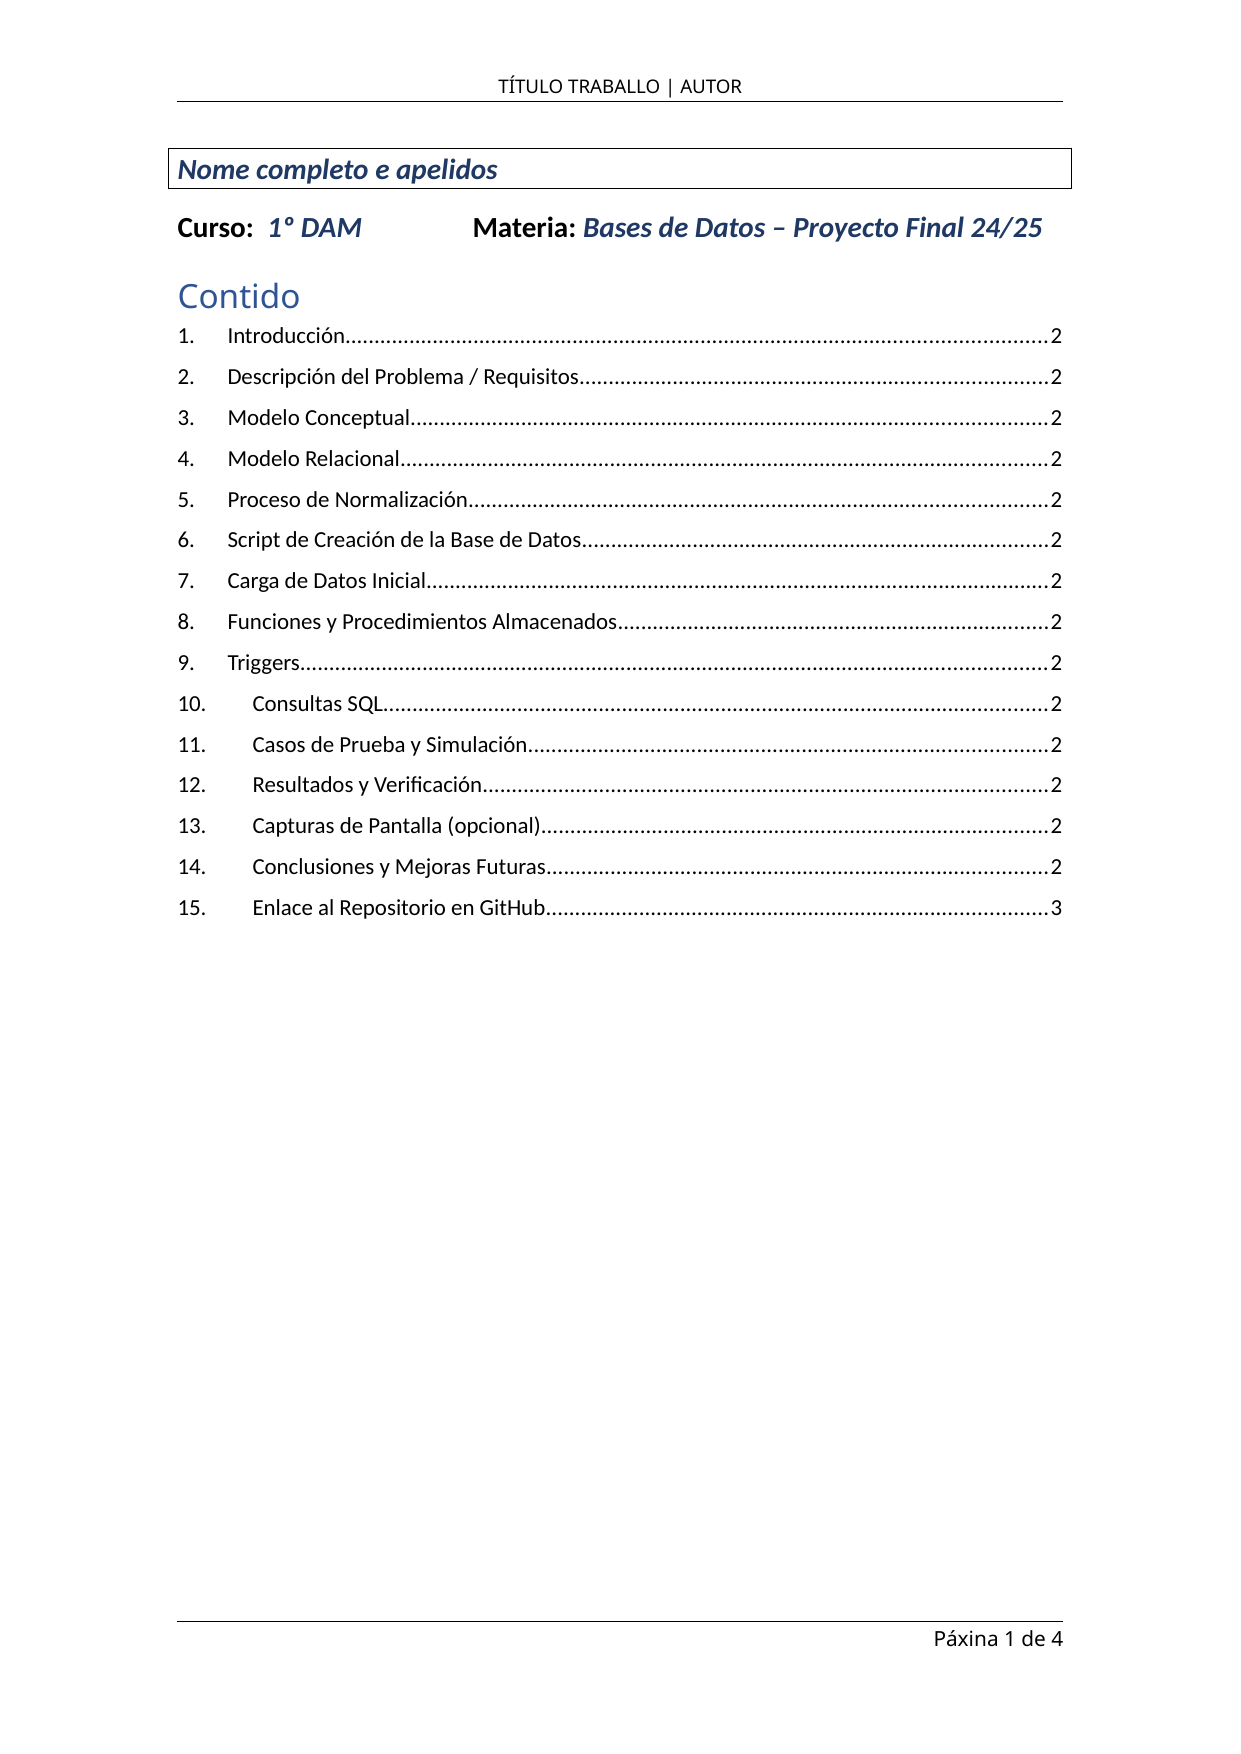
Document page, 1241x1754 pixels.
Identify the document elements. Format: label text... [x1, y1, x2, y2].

text 12. Resultados y Verificación 2 [177, 771, 1063, 798]
text 5. Proceso de Normalización 2 [177, 485, 1063, 513]
text 8. Funciones y Procedimientos Almacenados 2 [177, 607, 1063, 635]
text 14. Conclusiones y Mejoras Futuras 2 [177, 852, 1063, 880]
text Nome completo e apelidos [169, 149, 1071, 188]
text 7. Carga de Datos Inicial 2 [177, 566, 1063, 594]
text 3. Modelo Conceptual 2 [177, 403, 1063, 431]
text 6. Script de Creación de la Base de Datos 2 [177, 526, 1063, 553]
text 2. Descripción del Problema / Requisitos 2 [177, 362, 1063, 390]
text 10. Consultas SQL 2 [177, 689, 1063, 717]
text 9. Triggers 2 [177, 648, 1063, 676]
text 1. Introducción 2 [177, 321, 1063, 349]
subtitle Contido [177, 272, 1063, 318]
text 4. Modelo Relacional 2 [177, 444, 1063, 472]
text 11. Casos de Prueba y Simulación 2 [177, 730, 1063, 758]
text 13. Capturas de Pantalla (opcional) 2 [177, 811, 1063, 839]
text Curso: 1º DAM Materia: Bases de Datos – Proyecto Final 24/25 [177, 209, 1063, 244]
text 15. Enlace al Repositorio en GitHub 3 [177, 893, 1063, 921]
